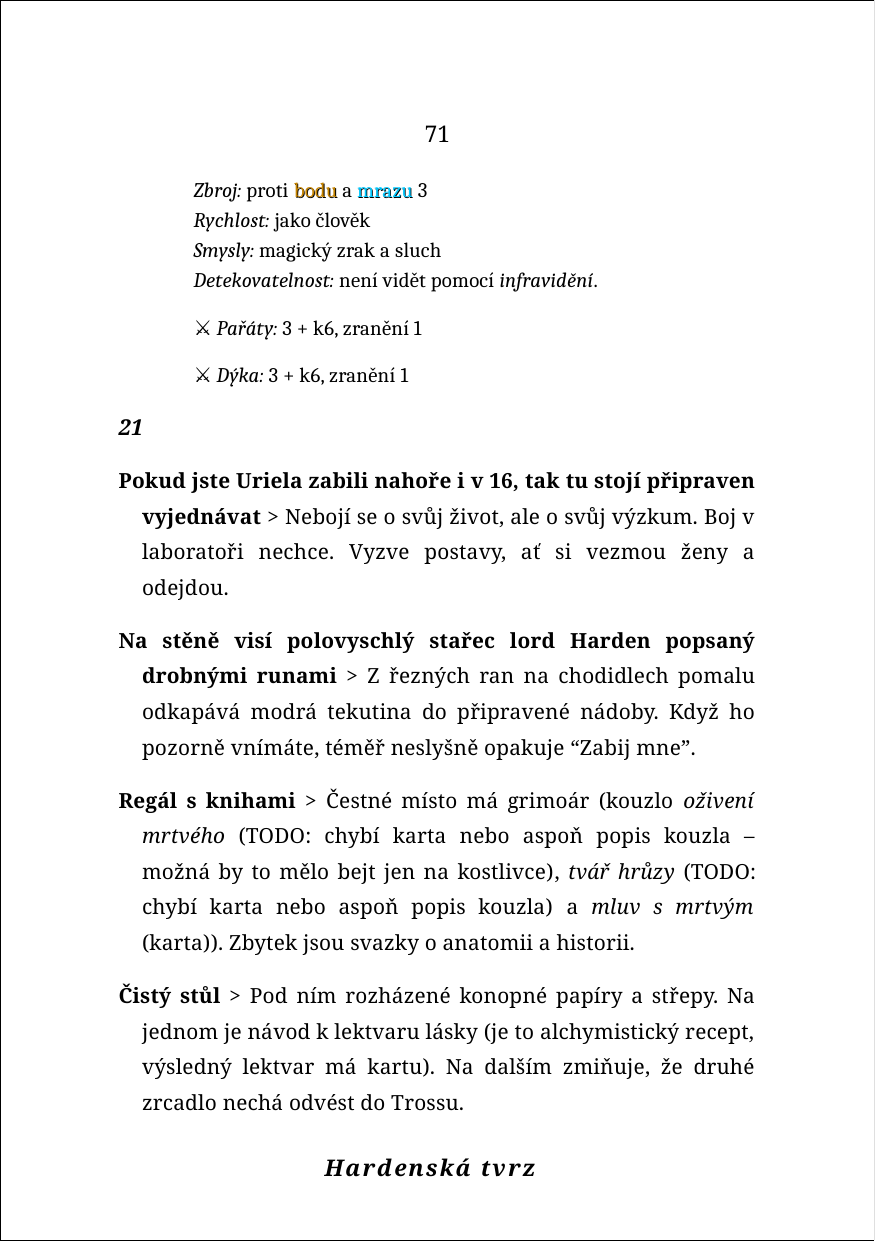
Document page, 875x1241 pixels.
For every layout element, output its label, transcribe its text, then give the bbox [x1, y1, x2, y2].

list ⚔ Dýka: 3 + k6, zranění 1 [156, 364, 756, 388]
list Zbroj: proti bodu a⁠ mrazu 3 [156, 179, 756, 203]
list Rychlost: jako člověk [156, 209, 756, 233]
text Čistý stůl > Pod ním rozházené konopné papíry a střepy. Na jednom je návod k lektvaru lásky (je to alchymistický recept, výsledný lektvar má kartu). Na dalším zmiňuje, že druhé zrcadlo nechá odvést do Trossu. [118, 981, 756, 1116]
text 21 [118, 411, 756, 441]
text Pokud jste Uriela zabili nahoře i v 16, tak tu stojí připraven vyjednávat > Nebojí se o svůj život, ale o svůj výzkum. Boj v laboratoři nechce. Vyzve postavy, ať si vezmou ženy a odejdou. [118, 466, 756, 601]
text Regál s knihami > Čestné místo má grimoár (kouzlo oživení mrtvého (TODO: chybí karta nebo aspoň popis kouzla – možná by to mělo bejt jen na kostlivce), tvář hrůzy (TODO: chybí karta nebo aspoň popis kouzla) a mluv s mrtvým (karta)). Zbytek jsou svazky o anatomii a historii. [118, 786, 756, 956]
text Na stěně visí polovyschlý stařec lord Harden popsaný drobnými runami > Z řezných ran na chodidlech pomalu odkapává modrá tekutina do připravené nádoby. Když ho pozorně vnímáte, téměř neslyšně opakuje “Zabij mne”. [118, 626, 756, 761]
list Detekovatelnost: není vidět pomocí infravidění. [156, 269, 756, 293]
list ⚔ Pařáty: 3 + k6, zranění 1 [156, 316, 756, 340]
list Smysly: magický zrak a⁠ sluch [156, 239, 756, 263]
